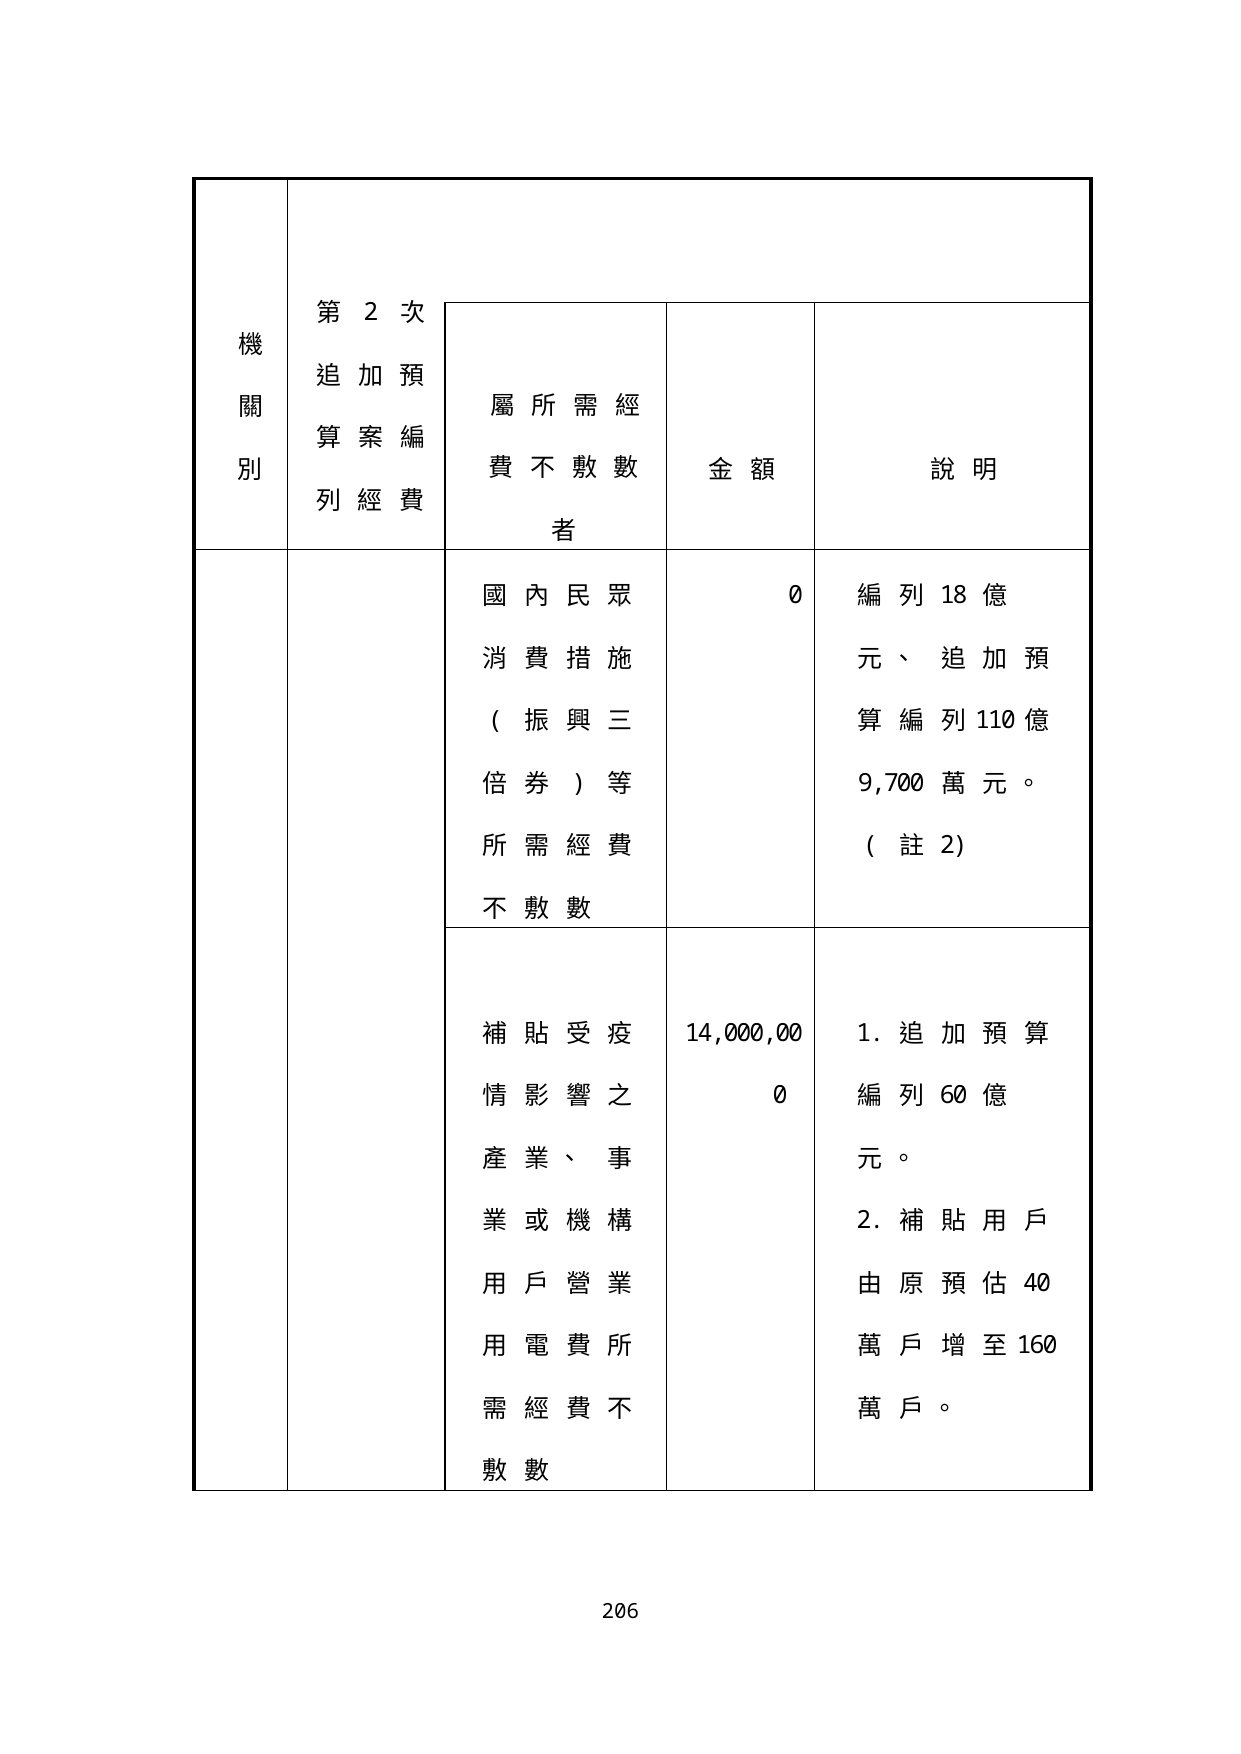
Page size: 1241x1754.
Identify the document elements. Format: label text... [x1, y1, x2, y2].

table_cell 1.追加預算編列60億元。 2.補貼用戶由原預估40萬戶增至160萬戶。 [815, 928, 1089, 1490]
table_cell 國內民眾消費措施(振興三倍券)等所需經費不敷數 [446, 550, 666, 927]
table_header 第2次追加預算案編列經費 [288, 180, 445, 549]
table_header 機關別 [196, 180, 287, 549]
table_cell 編列18億元、追加預算編列110億9,700萬元。(註2) [815, 550, 1089, 927]
table_cell [196, 550, 287, 1490]
table_cell 補貼受疫情影響之產業、事業或機構用戶營業用電費所需經費不敷數 [446, 928, 666, 1490]
table_cell 0 [667, 550, 814, 927]
table_header [445, 180, 1089, 302]
table_cell 屬所需經費不敷數者 [446, 303, 666, 549]
table_cell [288, 550, 444, 1490]
table_cell 14,000,000 [667, 928, 814, 1490]
table_cell 金額 [667, 303, 814, 549]
table_cell 說明 [815, 303, 1089, 549]
